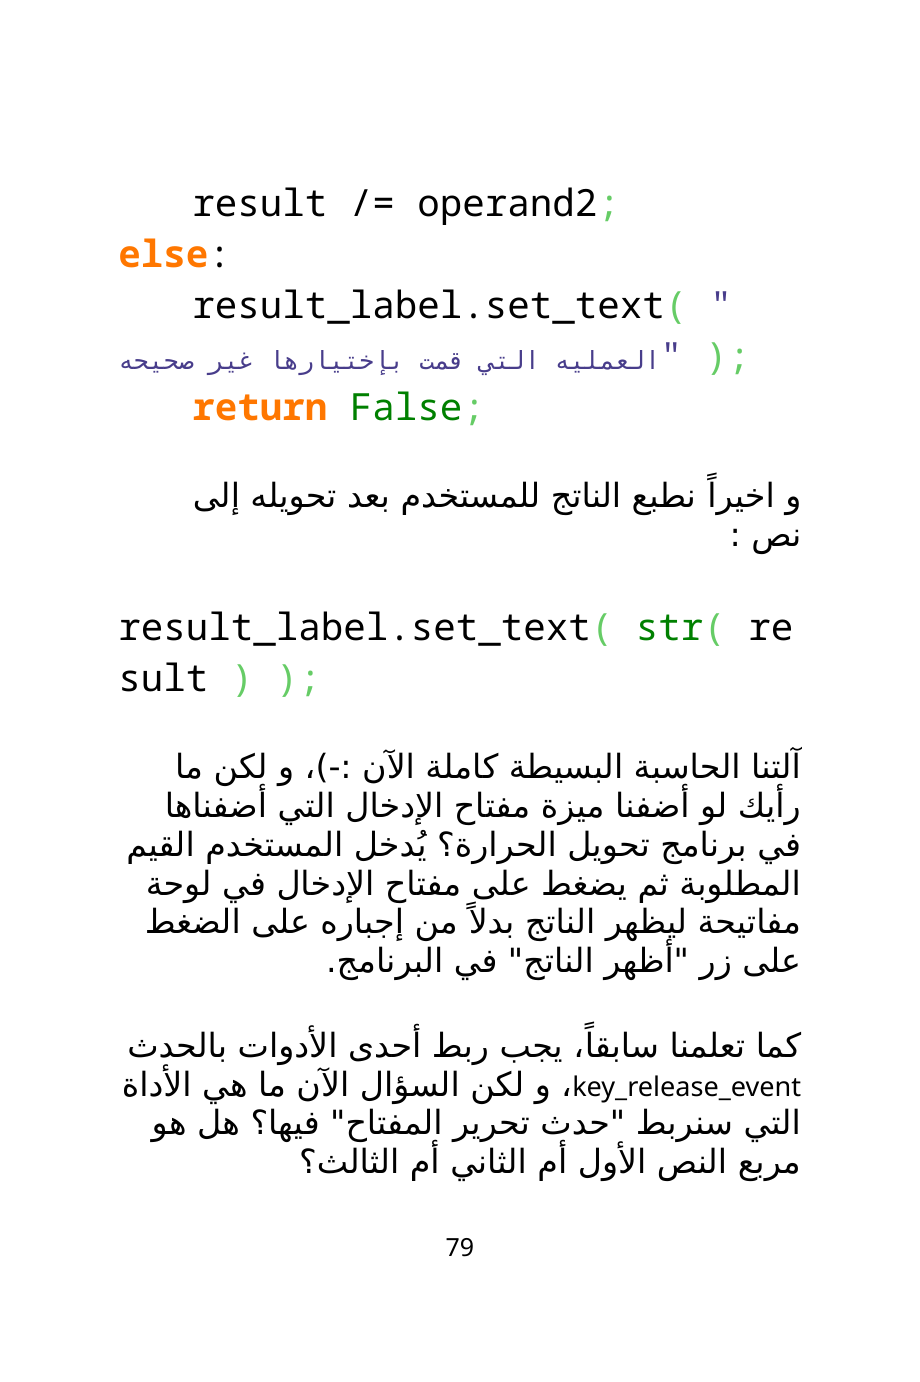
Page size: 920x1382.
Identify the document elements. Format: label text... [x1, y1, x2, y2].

text كما تعلمنا سابقاً، يجب ربط أحدى الأدوات بالحدث key_release_event، و لكن السؤال الآن ما هي الأداة التي سنربط "حدث تحرير المفتاح" فيها؟ هل هو مربع النص الأول أم الثاني أم الثالث؟ [118, 1026, 801, 1182]
text result_label.set_text( "العمليه التي قمت بإختيارها غير صحيحه" ); [118, 278, 801, 381]
text return False; [118, 381, 801, 432]
text و اخيراً نطبع الناتج للمستخدم بعد تحويله إلى نص : [118, 477, 801, 555]
text else: [118, 227, 801, 278]
text آلتنا الحاسبة البسيطة كاملة الآن :-)، و لكن ما رأيك لو أضفنا ميزة مفتاح الإدخال التي أضفناها في برنامج تحويل الحرارة؟ يُدخل المستخدم القيم المطلوبة ثم يضغط على مفتاح الإدخال في لوحة مفاتيحة ليظهر الناتج بدلاً من إجباره على الضغط على زر "أظهر الناتج" في البرنامج. [118, 748, 801, 981]
text result_label.set_text( str( result ) ); [118, 600, 801, 702]
text result /= operand2; [118, 176, 801, 227]
